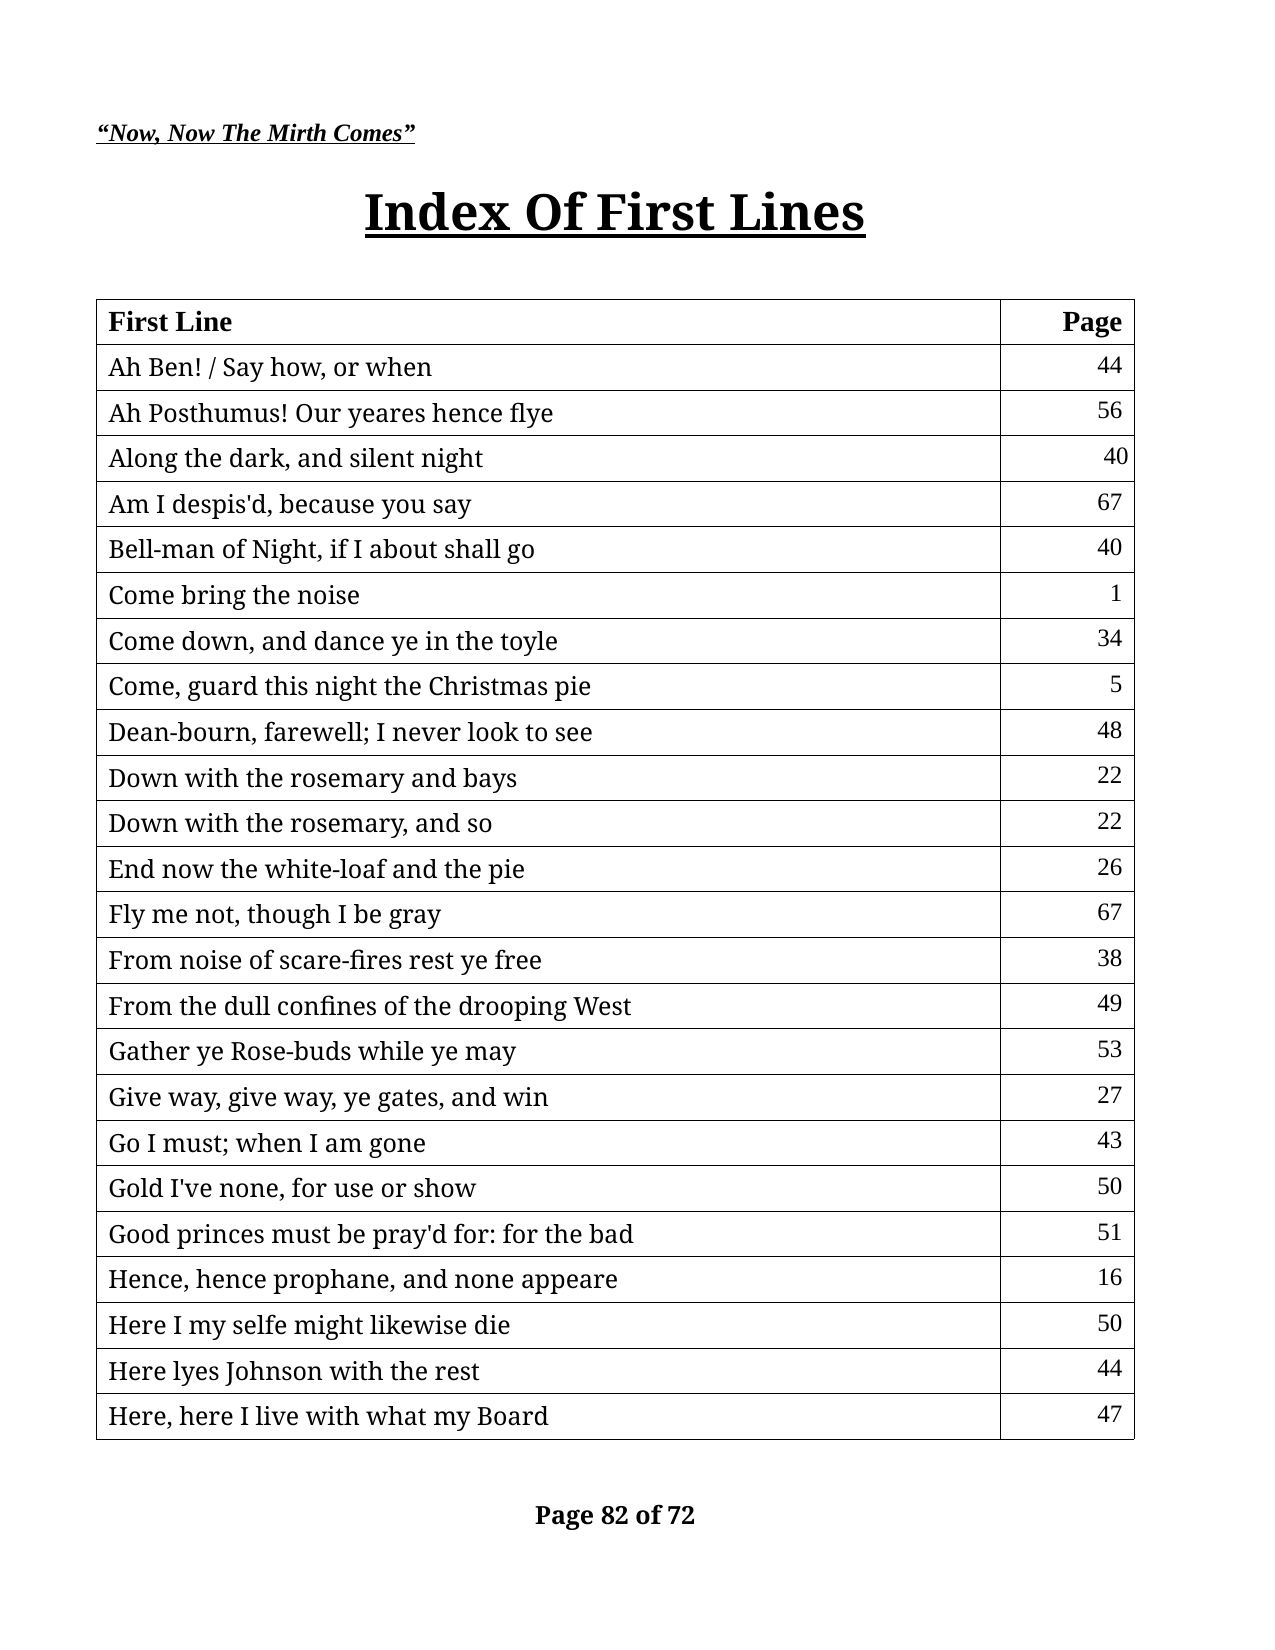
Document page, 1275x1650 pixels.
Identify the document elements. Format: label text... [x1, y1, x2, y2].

table_cell 22 [1001, 756, 1134, 800]
table_cell 56 [1001, 391, 1134, 435]
table_cell 50 [1001, 1303, 1134, 1348]
table_cell 16 [1001, 1257, 1134, 1302]
table_cell Here I my selfe might likewise die [97, 1303, 1000, 1348]
table_cell Hence, hence prophane, and none appeare [97, 1257, 1000, 1302]
table_cell Ah Ben! / Say how, or when [97, 345, 1000, 389]
table_cell Down with the rosemary and bays [97, 756, 1000, 800]
table_cell Fly me not, though I be gray [97, 892, 1000, 937]
table_cell Ah Posthumus! Our yeares hence flye [97, 391, 1000, 435]
table_cell Gather ye Rose-buds while ye may [97, 1029, 1000, 1074]
table_cell Come bring the noise [97, 573, 1000, 618]
table_cell Gold I've none, for use or show [97, 1166, 1000, 1211]
table_cell 22 [1001, 801, 1134, 846]
table_cell 27 [1001, 1075, 1134, 1119]
table_cell 26 [1001, 847, 1134, 891]
table_cell 40 [1001, 436, 1134, 481]
table_cell 50 [1001, 1166, 1134, 1211]
table_cell 47 [1001, 1394, 1134, 1439]
table_cell 44 [1001, 1349, 1134, 1393]
table_header Page [1001, 300, 1134, 344]
table_cell Here lyes Johnson with the rest [97, 1349, 1000, 1393]
table_cell 40 [1001, 527, 1134, 572]
table_cell Good princes must be pray'd for: for the bad [97, 1212, 1000, 1256]
table_cell 34 [1001, 619, 1134, 663]
table_cell Am I despis'd, because you say [97, 482, 1000, 526]
table_cell Give way, give way, ye gates, and win [97, 1075, 1000, 1119]
table_cell 67 [1001, 482, 1134, 526]
table_cell 43 [1001, 1121, 1134, 1165]
table_cell Here, here I live with what my Board [97, 1394, 1000, 1439]
table_header First Line [97, 300, 1000, 344]
table_cell 51 [1001, 1212, 1134, 1256]
table_cell End now the white-loaf and the pie [97, 847, 1000, 891]
table_cell Along the dark, and silent night [97, 436, 1000, 481]
table_cell 67 [1001, 892, 1134, 937]
table_cell 38 [1001, 938, 1134, 983]
table_cell From noise of scare-fires rest ye free [97, 938, 1000, 983]
table_cell Down with the rosemary, and so [97, 801, 1000, 846]
table_cell Dean-bourn, farewell; I never look to see [97, 710, 1000, 754]
table_cell From the dull confines of the drooping West [97, 984, 1000, 1028]
table_cell 48 [1001, 710, 1134, 754]
table_cell 5 [1001, 664, 1134, 709]
table_cell 1 [1001, 573, 1134, 618]
text Index Of First Lines [96, 177, 1134, 245]
table_cell Bell-man of Night, if I about shall go [97, 527, 1000, 572]
table_cell 53 [1001, 1029, 1134, 1074]
table_cell Go I must; when I am gone [97, 1121, 1000, 1165]
table_cell 44 [1001, 345, 1134, 389]
table_cell 49 [1001, 984, 1134, 1028]
table_cell Come down, and dance ye in the toyle [97, 619, 1000, 663]
table_cell Come, guard this night the Christmas pie [97, 664, 1000, 709]
